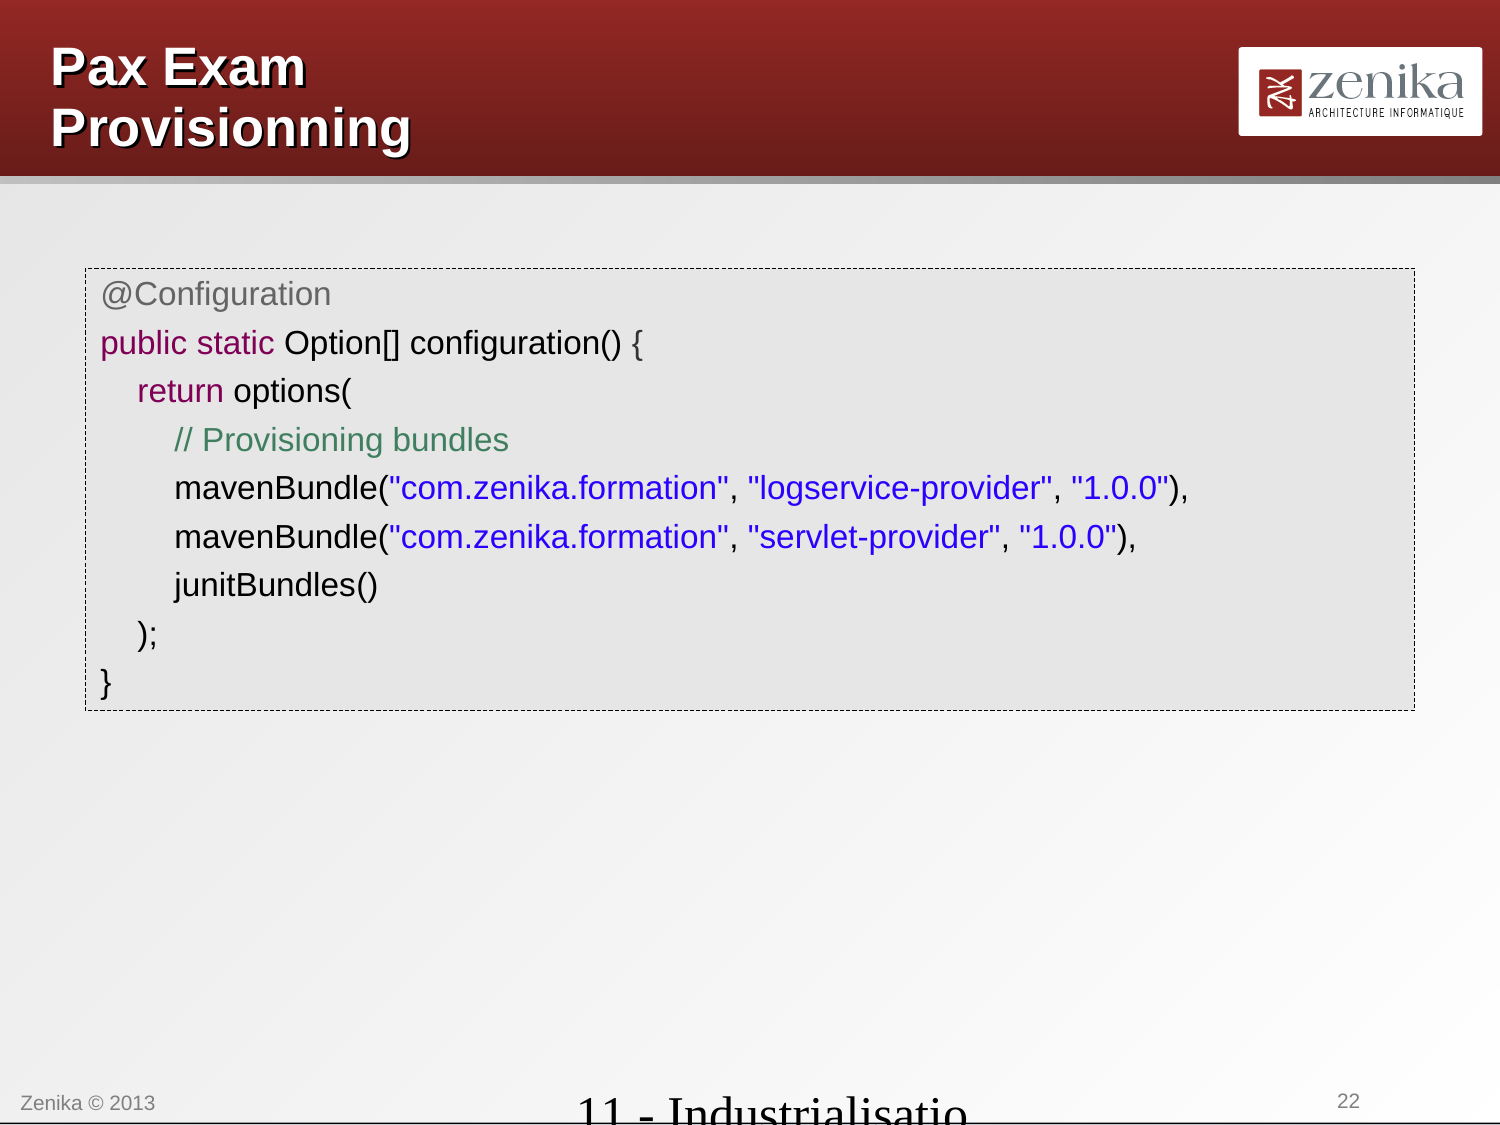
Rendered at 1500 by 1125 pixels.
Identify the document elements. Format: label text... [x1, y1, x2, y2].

title Pax Exam Provisionning [50, 15, 1206, 180]
picture [1257, 58, 1464, 125]
list @Configuration public static Option[] configuration() { return options( // Provisioning bundles mavenBundle("com.zenika.formation", "logservice-provider", "1.0.0"), mavenBundle("com.zenika.formation", "servlet-provider", "1.0.0"), junitBundles() ); } [85, 268, 1415, 711]
